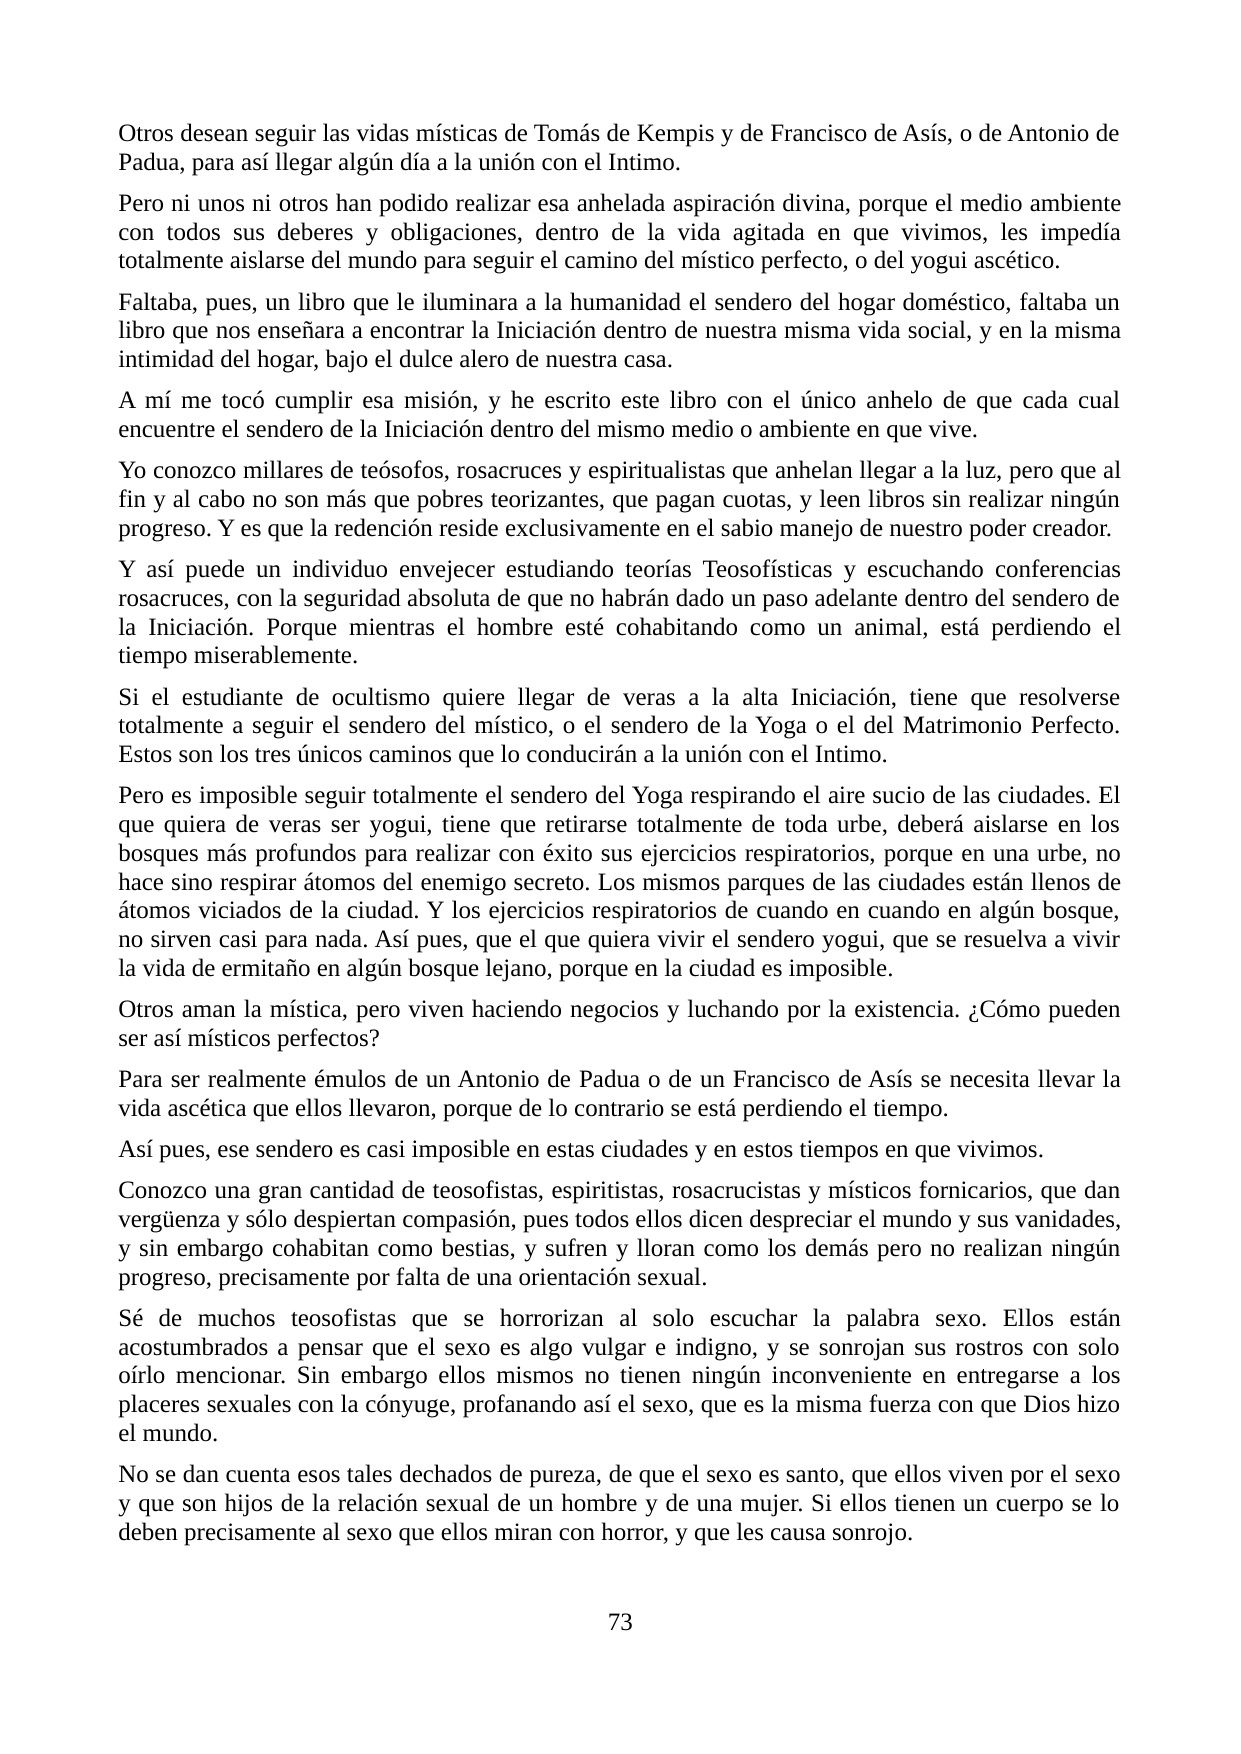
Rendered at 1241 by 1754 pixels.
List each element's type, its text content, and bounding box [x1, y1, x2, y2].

text Pero es imposible seguir totalmente el sendero del Yoga respirando el aire sucio de las ciudades. El que quiera de veras ser yogui, tiene que retirarse totalmente de toda urbe, deberá aislarse en los bosques más profundos para realizar con éxito sus ejercicios respiratorios, porque en una urbe, no hace sino respirar átomos del enemigo secreto. Los mismos parques de las ciudades están llenos de átomos viciados de la ciudad. Y los ejercicios respiratorios de cuando en cuando en algún bosque, no sirven casi para nada. Así pues, que el que quiera vivir el sendero yogui, que se resuelva a vivir la vida de ermitaño en algún bosque lejano, porque en la ciudad es imposible. [118, 781, 1122, 982]
text Faltaba, pues, un libro que le iluminara a la humanidad el sendero del hogar doméstico, faltaba un libro que nos enseñara a encontrar la Iniciación dentro de nuestra misma vida social, y en la misma intimidad del hogar, bajo el dulce alero de nuestra casa. [118, 287, 1122, 373]
text Si el estudiante de ocultismo quiere llegar de veras a la alta Iniciación, tiene que resolverse totalmente a seguir el sendero del místico, o el sendero de la Yoga o el del Matrimonio Perfecto. Estos son los tres únicos caminos que lo conducirán a la unión con el Intimo. [118, 682, 1122, 768]
text A mí me tocó cumplir esa misión, y he escrito este libro con el único anhelo de que cada cual encuentre el sendero de la Iniciación dentro del mismo medio o ambiente en que vive. [118, 386, 1122, 443]
text Pero ni unos ni otros han podido realizar esa anhelada aspiración divina, porque el medio ambiente con todos sus deberes y obligaciones, dentro de la vida agitada en que vivimos, les impedía totalmente aislarse del mundo para seguir el camino del místico perfecto, o del yogui ascético. [118, 188, 1122, 274]
text Sé de muchos teosofistas que se horrorizan al solo escuchar la palabra sexo. Ellos están acostumbrados a pensar que el sexo es algo vulgar e indigno, y se sonrojan sus rostros con solo oírlo mencionar. Sin embargo ellos mismos no tienen ningún inconveniente en entregarse a los placeres sexuales con la cónyuge, profanando así el sexo, que es la misma fuerza con que Dios hizo el mundo. [118, 1303, 1122, 1447]
text No se dan cuenta esos tales dechados de pureza, de que el sexo es santo, que ellos viven por el sexo y que son hijos de la relación sexual de un hombre y de una mujer. Si ellos tienen un cuerpo se lo deben precisamente al sexo que ellos miran con horror, y que les causa sonrojo. [118, 1459, 1122, 1546]
text Y así puede un individuo envejecer estudiando teorías Teosofísticas y escuchando conferencias rosacruces, con la seguridad absoluta de que no habrán dado un paso adelante dentro del sendero de la Iniciación. Porque mientras el hombre esté cohabitando como un animal, está perdiendo el tiempo miserablemente. [118, 554, 1122, 669]
text Así pues, ese sendero es casi imposible en estas ciudades y en estos tiempos en que vivimos. [118, 1134, 1122, 1163]
text Conozco una gran cantidad de teosofistas, espiritistas, rosacrucistas y místicos fornicarios, que dan vergüenza y sólo despiertan compasión, pues todos ellos dicen despreciar el mundo y sus vanidades, y sin embargo cohabitan como bestias, y sufren y lloran como los demás pero no realizan ningún progreso, precisamente por falta de una orientación sexual. [118, 1176, 1122, 1291]
text Otros aman la mística, pero viven haciendo negocios y luchando por la existencia. ¿Cómo pueden ser así místicos perfectos? [118, 994, 1122, 1052]
text Otros desean seguir las vidas místicas de Tomás de Kempis y de Francisco de Asís, o de Antonio de Padua, para así llegar algún día a la unión con el Intimo. [118, 118, 1122, 176]
text Para ser realmente émulos de un Antonio de Padua o de un Francisco de Asís se necesita llevar la vida ascética que ellos llevaron, porque de lo contrario se está perdiendo el tiempo. [118, 1064, 1122, 1122]
text Yo conozco millares de teósofos, rosacruces y espiritualistas que anhelan llegar a la luz, pero que al fin y al cabo no son más que pobres teorizantes, que pagan cuotas, y leen libros sin realizar ningún progreso. Y es que la redención reside exclusivamente en el sabio manejo de nuestro poder creador. [118, 456, 1122, 542]
